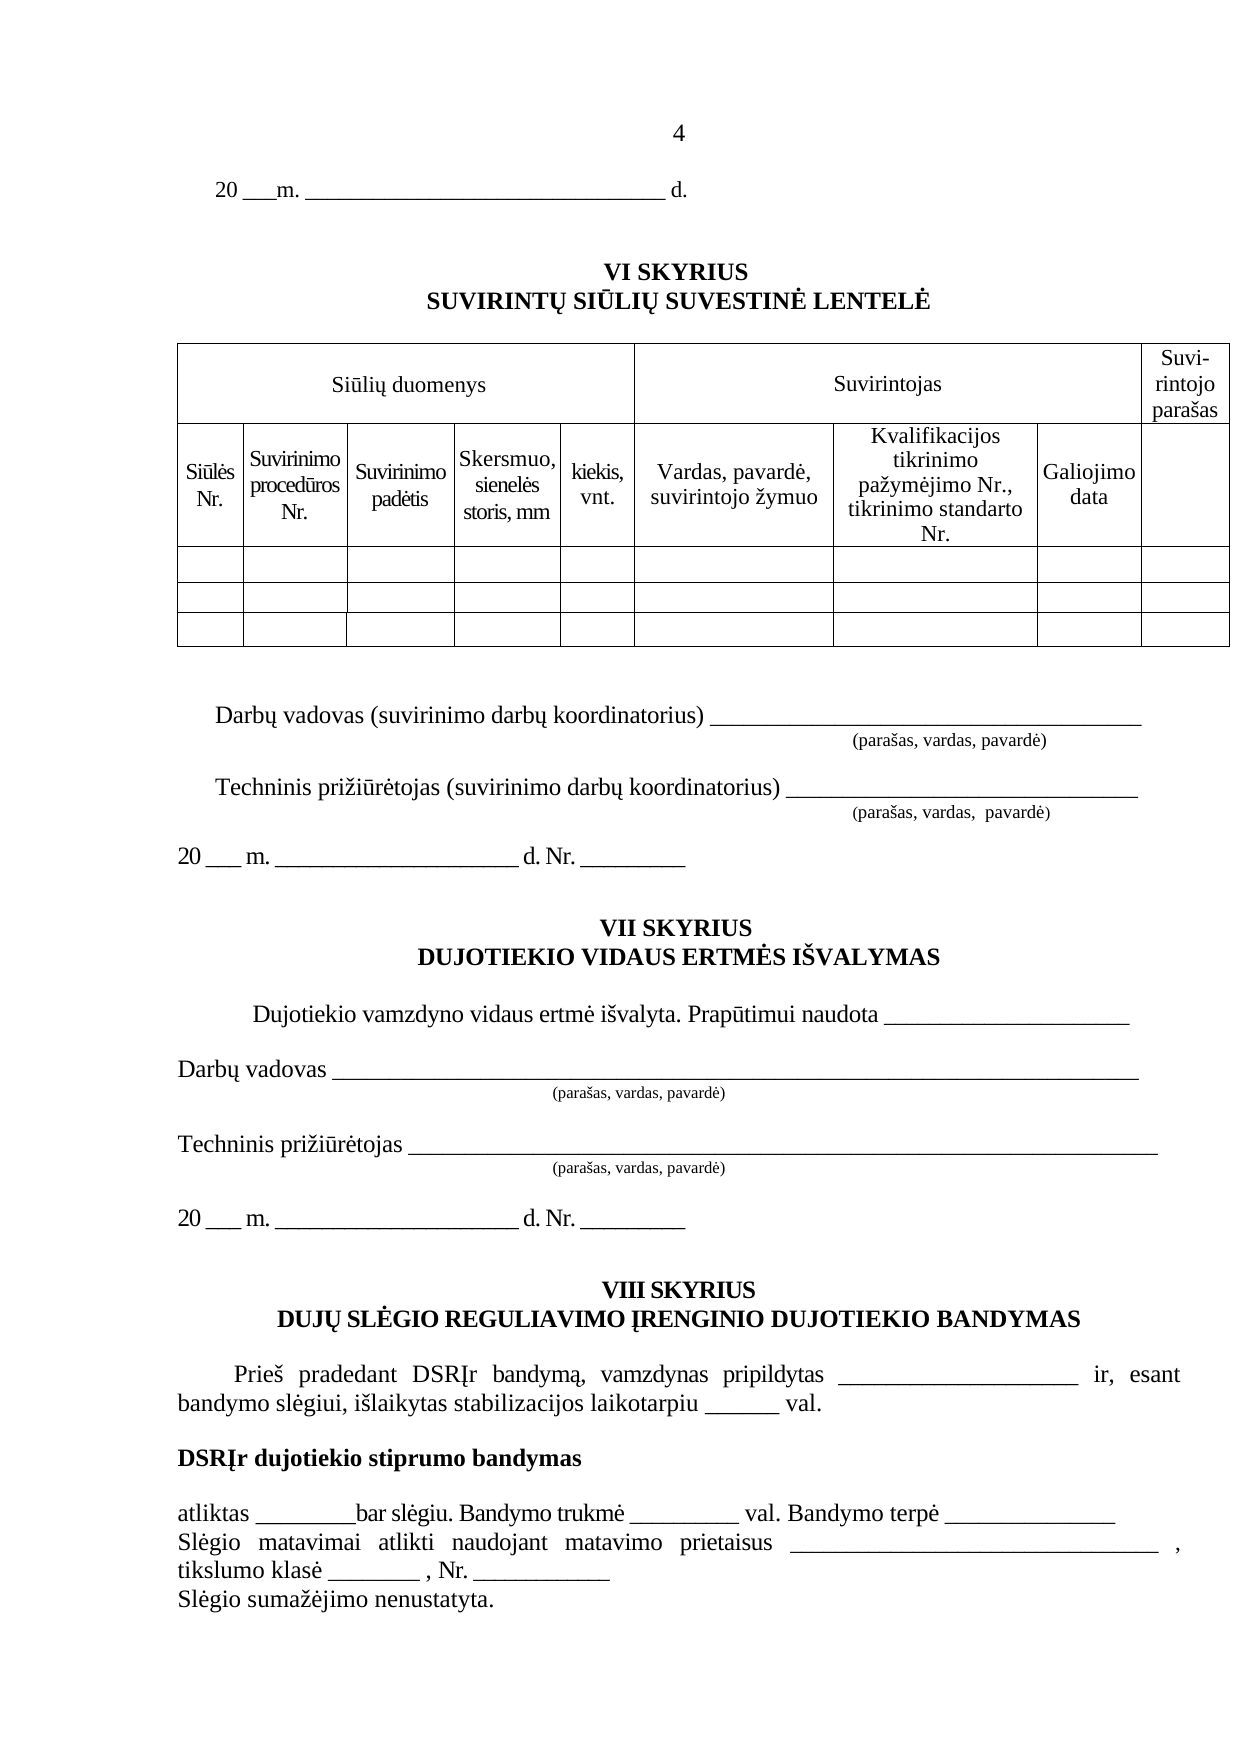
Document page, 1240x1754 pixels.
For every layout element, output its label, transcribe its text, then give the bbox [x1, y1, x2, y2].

table_cell [450, 583, 454, 612]
text 20 ___ m. _____________________ d. Nr. _________ [177, 841, 1181, 870]
table_cell [556, 583, 560, 612]
table_cell [635, 613, 833, 646]
text Darbų vadovas (suvirinimo darbų koordinatorius) ______________________________________ [177, 700, 1181, 729]
text (parašas, vardas, pavardė) [764, 801, 1181, 822]
text VI SKYRIUS [177, 257, 1181, 286]
text (parašas, vardas, pavardė) [477, 1083, 1181, 1102]
text Techninis prižiūrėtojas (suvirinimo darbų koordinatorius) _______________________________ [177, 772, 1181, 801]
text atliktas ________bar slėgiu. Bandymo trukmė __________ val. Bandymo terpė _______________ [177, 1498, 1181, 1527]
text DUJŲ SLĖGIO REGULIAVIMO ĮRENGINIO DUJOTIEKIO BANDYMAS [177, 1304, 1181, 1332]
table_cell [1038, 613, 1141, 646]
text 20 ___m. ________________________________ d. [177, 176, 1181, 202]
table_cell [1225, 583, 1229, 612]
table_cell [561, 547, 634, 582]
table_cell Galiojimo data [1038, 424, 1141, 546]
table_cell [455, 613, 560, 646]
table_cell [561, 583, 565, 612]
table_cell [829, 583, 833, 612]
table_cell [178, 613, 243, 646]
table_cell [244, 547, 347, 582]
table_cell [1142, 424, 1229, 546]
text DUJOTIEKIO VIDAUS ERTMĖS IŠVALYMAS [177, 942, 1181, 971]
table_cell [561, 613, 634, 646]
table_cell Skersmuo, sienelės storis, mm [455, 424, 560, 546]
table_cell Suvirinimo padėtis [348, 424, 454, 546]
table_cell [1137, 583, 1141, 612]
table_cell [455, 547, 560, 582]
table_cell kiekis, vnt. [561, 424, 634, 546]
table_cell [834, 613, 1037, 646]
table_cell [834, 583, 838, 612]
text 20 ___ m. _____________________ d. Nr. _________ [177, 1203, 1181, 1232]
text (parašas, vardas, pavardė) [477, 1158, 1181, 1177]
table_cell [1142, 613, 1229, 646]
table_cell [343, 583, 347, 612]
table_cell [178, 547, 243, 582]
table_cell [834, 547, 1037, 582]
text Techninis prižiūrėtojas __________________________________________________________________ [177, 1129, 1181, 1158]
text Dujotiekio vamzdyno vidaus ertmė išvalyta. Prapūtimui naudota ______________________ [177, 999, 1181, 1028]
text (parašas, vardas, pavardė) [621, 729, 1181, 750]
table_cell Vardas, pavardė, suvirintojo žymuo [635, 424, 833, 546]
table_cell [1038, 547, 1141, 582]
text VIII SKYRIUS [177, 1275, 1181, 1304]
table_header Suvirintojas [635, 344, 1141, 423]
table_cell Suvirinimo procedūros Nr. [244, 424, 347, 546]
text SUVIRINTŲ SIŪLIŲ SUVESTINĖ LENTELĖ [177, 286, 1181, 314]
table_header Siūlių duomenys [178, 344, 634, 423]
table_cell [1142, 547, 1229, 582]
text VII SKYRIUS [177, 913, 1181, 942]
text Darbų vadovas _______________________________________________________________________ [177, 1054, 1181, 1083]
table_cell [635, 547, 833, 582]
table_cell [244, 613, 346, 646]
text Slėgio sumažėjimo nenustatyta. [177, 1584, 1181, 1613]
text Slėgio matavimai atlikti naudojant matavimo prietaisus _________________________________ , tikslumo klasė ________ , Nr. _____________ [177, 1527, 1181, 1584]
table_cell [239, 583, 243, 612]
table_cell [1033, 583, 1037, 612]
table_cell [630, 583, 634, 612]
text DSRĮr dujotiekio stiprumo bandymas [177, 1443, 1181, 1471]
table_cell [635, 583, 639, 612]
table_cell Siūlės Nr. [178, 424, 243, 546]
table_cell [347, 613, 454, 646]
table_cell [348, 547, 454, 582]
text Prieš pradedant DSRĮr bandymą, vamzdynas pripildytas ____________________ ir, esant bandymo slėgiui, išlaikytas stabilizacijos laikotarpiu ______ val. [177, 1359, 1181, 1416]
